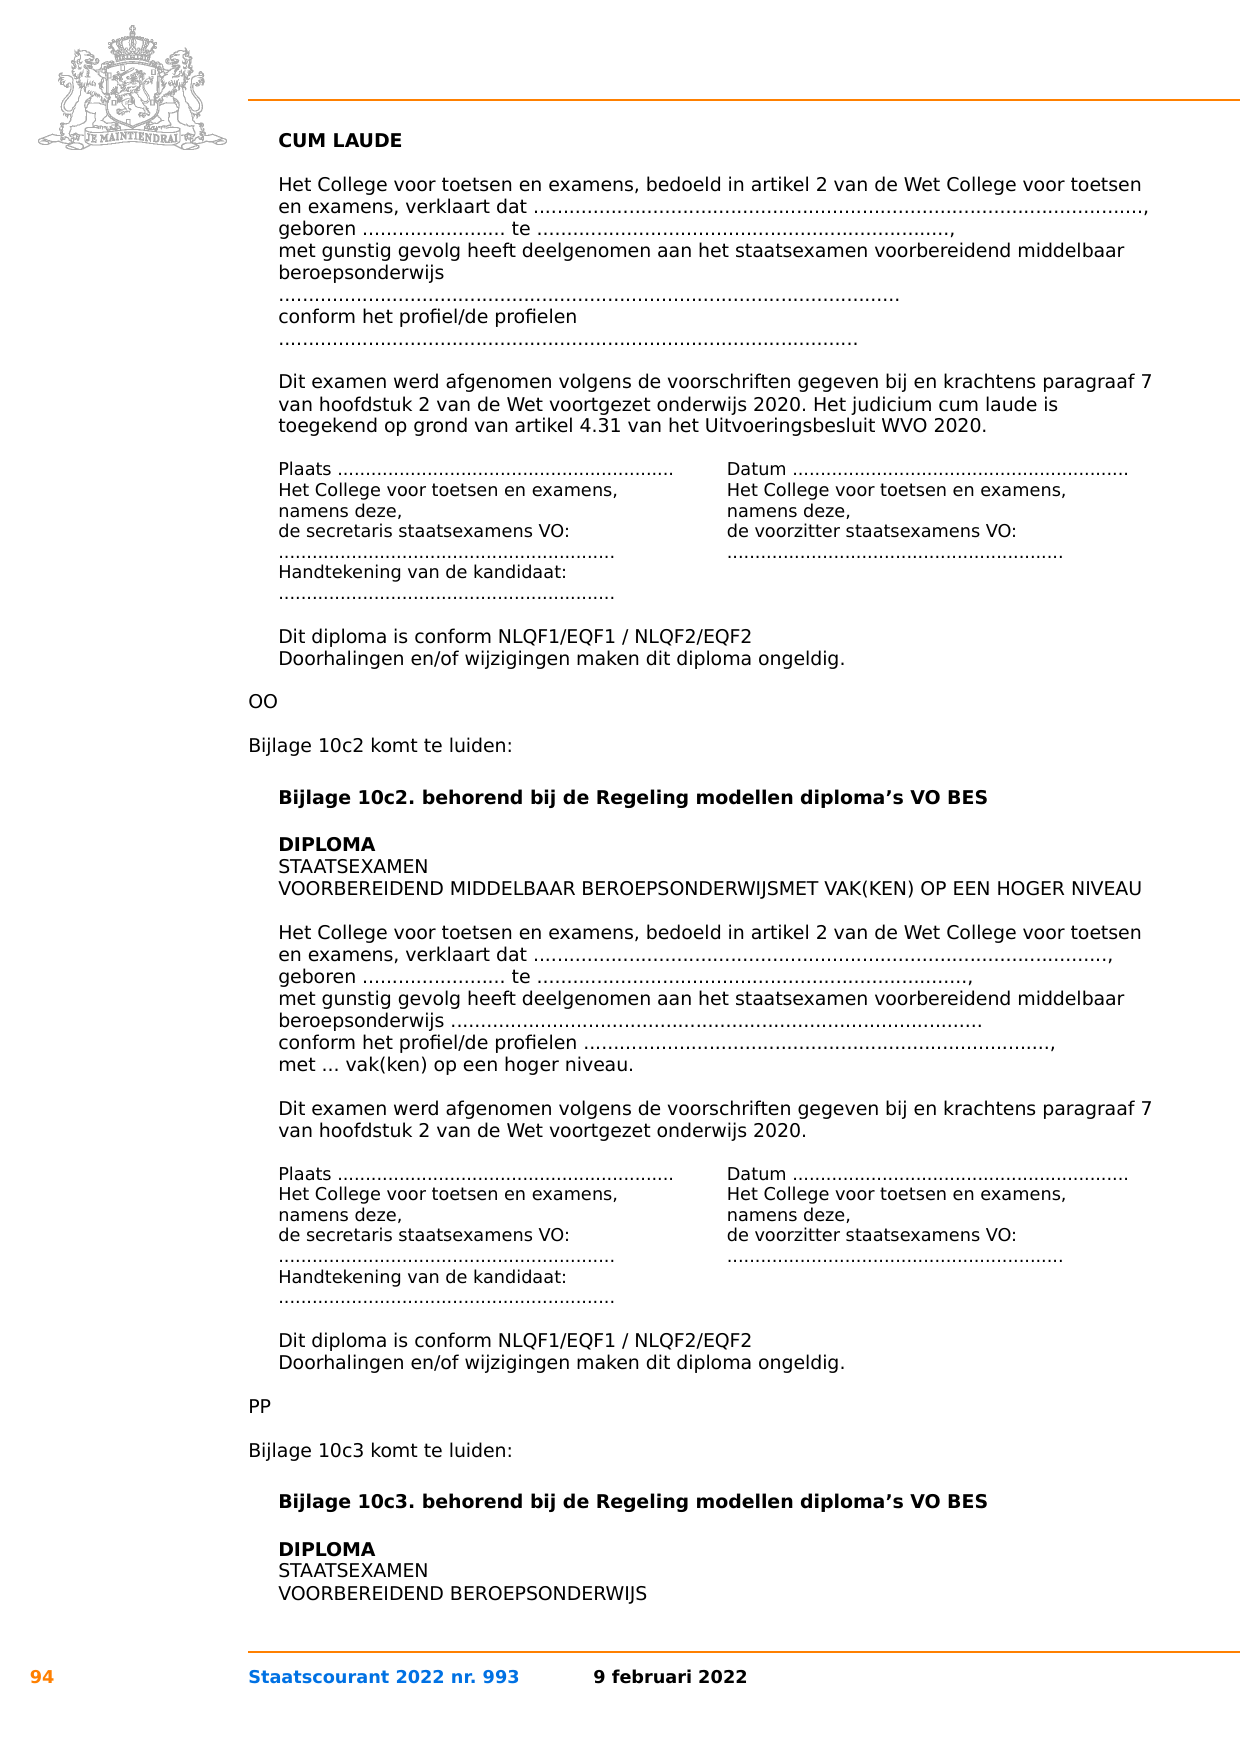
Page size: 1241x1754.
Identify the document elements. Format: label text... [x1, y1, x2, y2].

text met ... vak(ken) op een hoger niveau. [278, 1054, 1163, 1076]
text STAATSEXAMEN [278, 856, 1163, 878]
text CUM LAUDE [278, 130, 1163, 152]
text geboren ........................ te ....................................................................., [278, 218, 1163, 240]
text Bijlage 10c3 komt te luiden: [248, 1439, 1163, 1461]
text DIPLOMA [278, 1538, 1163, 1560]
text Dit examen werd afgenomen volgens de voorschriften gegeven bij en krachtens paragraaf 7 van hoofdstuk 2 van de Wet voortgezet onderwijs 2020. Het judicium cum laude is toegekend op grond van artikel 4.31 van het Uitvoeringsbesluit WVO 2020. [278, 371, 1163, 437]
table_cell Het College voor toetsen en examens, namens deze, de secretaris staatsexamens VO: ............................................................ [278, 1184, 721, 1267]
text conform het profiel/de profielen [278, 306, 1163, 328]
table_cell Het College voor toetsen en examens, namens deze, de voorzitter staatsexamens VO: ............................................................ [721, 480, 1163, 562]
text Bijlage 10c2 komt te luiden: [248, 735, 1163, 757]
text DIPLOMA [278, 834, 1163, 856]
text OO [248, 691, 1163, 713]
text Het College voor toetsen en examens, bedoeld in artikel 2 van de Wet College voor toetsen en examens, verklaart dat ......................................................................................................, [278, 174, 1163, 218]
table_header Plaats ............................................................ [278, 1164, 721, 1184]
text ........................................................................................................ [278, 284, 1163, 306]
text VOORBEREIDEND MIDDELBAAR BEROEPSONDERWIJSMET VAK(KEN) OP EEN HOGER NIVEAU [278, 878, 1163, 900]
text VOORBEREIDEND BEROEPSONDERWIJS [278, 1582, 1163, 1604]
text Dit diploma is conform NLQF1/EQF1 / NLQF2/EQF2 [278, 626, 1163, 647]
text Doorhalingen en/of wijzigingen maken dit diploma ongeldig. [278, 1352, 1163, 1374]
table_header Plaats ............................................................ [278, 459, 721, 480]
text PP [248, 1396, 1163, 1418]
table_cell Handtekening van de kandidaat: ............................................................ [278, 563, 721, 604]
text met gunstig gevolg heeft deelgenomen aan het staatsexamen voorbereidend middelbaar beroepsonderwijs ......................................................................................... [278, 988, 1163, 1032]
picture [38, 25, 227, 150]
table_cell Het College voor toetsen en examens, namens deze, de secretaris staatsexamens VO: ............................................................ [278, 480, 721, 562]
table_cell Handtekening van de kandidaat: ............................................................ [278, 1267, 721, 1308]
text Dit diploma is conform NLQF1/EQF1 / NLQF2/EQF2 [278, 1330, 1163, 1352]
text geboren ........................ te ........................................................................, [278, 966, 1163, 988]
text Doorhalingen en/of wijzigingen maken dit diploma ongeldig. [278, 647, 1163, 669]
table_cell [721, 1267, 1163, 1308]
text Het College voor toetsen en examens, bedoeld in artikel 2 van de Wet College voor toetsen en examens, verklaart dat ................................................................................................, [278, 922, 1163, 966]
text ................................................................................................. [278, 328, 1163, 349]
table_header Datum ............................................................ [721, 459, 1163, 480]
text met gunstig gevolg heeft deelgenomen aan het staatsexamen voorbereidend middelbaar beroepsonderwijs [278, 240, 1163, 284]
subtitle Bijlage 10c3. behorend bij de Regeling modellen diploma’s VO BES [278, 1491, 1163, 1513]
text conform het profiel/de profielen .............................................................................., [278, 1032, 1163, 1054]
table_cell Het College voor toetsen en examens, namens deze, de voorzitter staatsexamens VO: ............................................................ [721, 1184, 1163, 1267]
table_header Datum ............................................................ [721, 1164, 1163, 1184]
text STAATSEXAMEN [278, 1560, 1163, 1582]
subtitle Bijlage 10c2. behorend bij de Regeling modellen diploma’s VO BES [278, 787, 1163, 809]
text Dit examen werd afgenomen volgens de voorschriften gegeven bij en krachtens paragraaf 7 van hoofdstuk 2 van de Wet voortgezet onderwijs 2020. [278, 1098, 1163, 1142]
table_cell [721, 563, 1163, 604]
